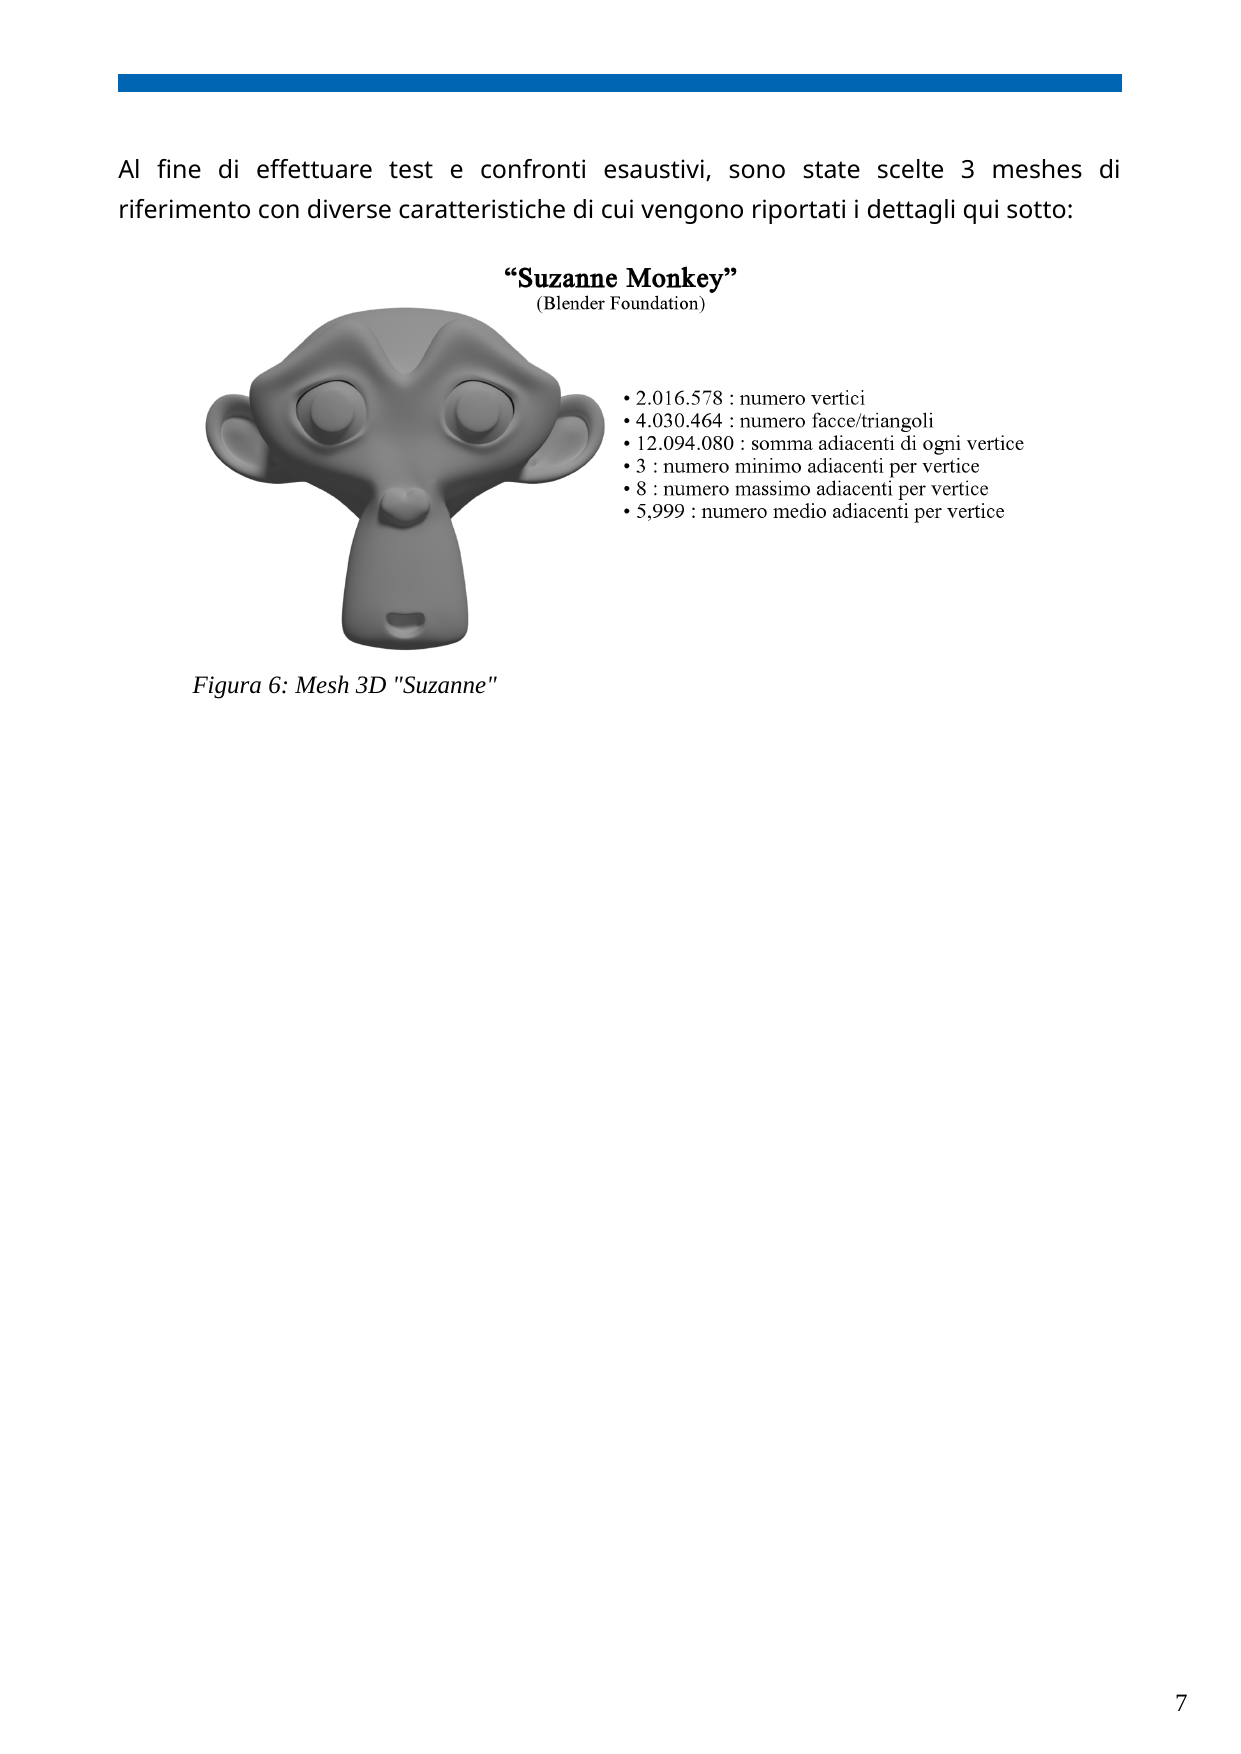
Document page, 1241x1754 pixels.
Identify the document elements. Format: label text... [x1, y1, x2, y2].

text Figura 4: Mesh 3D "Suzanne" [192, 665, 1048, 698]
picture [192, 244, 1048, 665]
text Al fine di effettuare test e confronti esaustivi, sono state scelte 3 meshes di riferimento con diverse caratteristiche di cui vengono riportati i dettagli qui sotto: [118, 151, 1122, 226]
